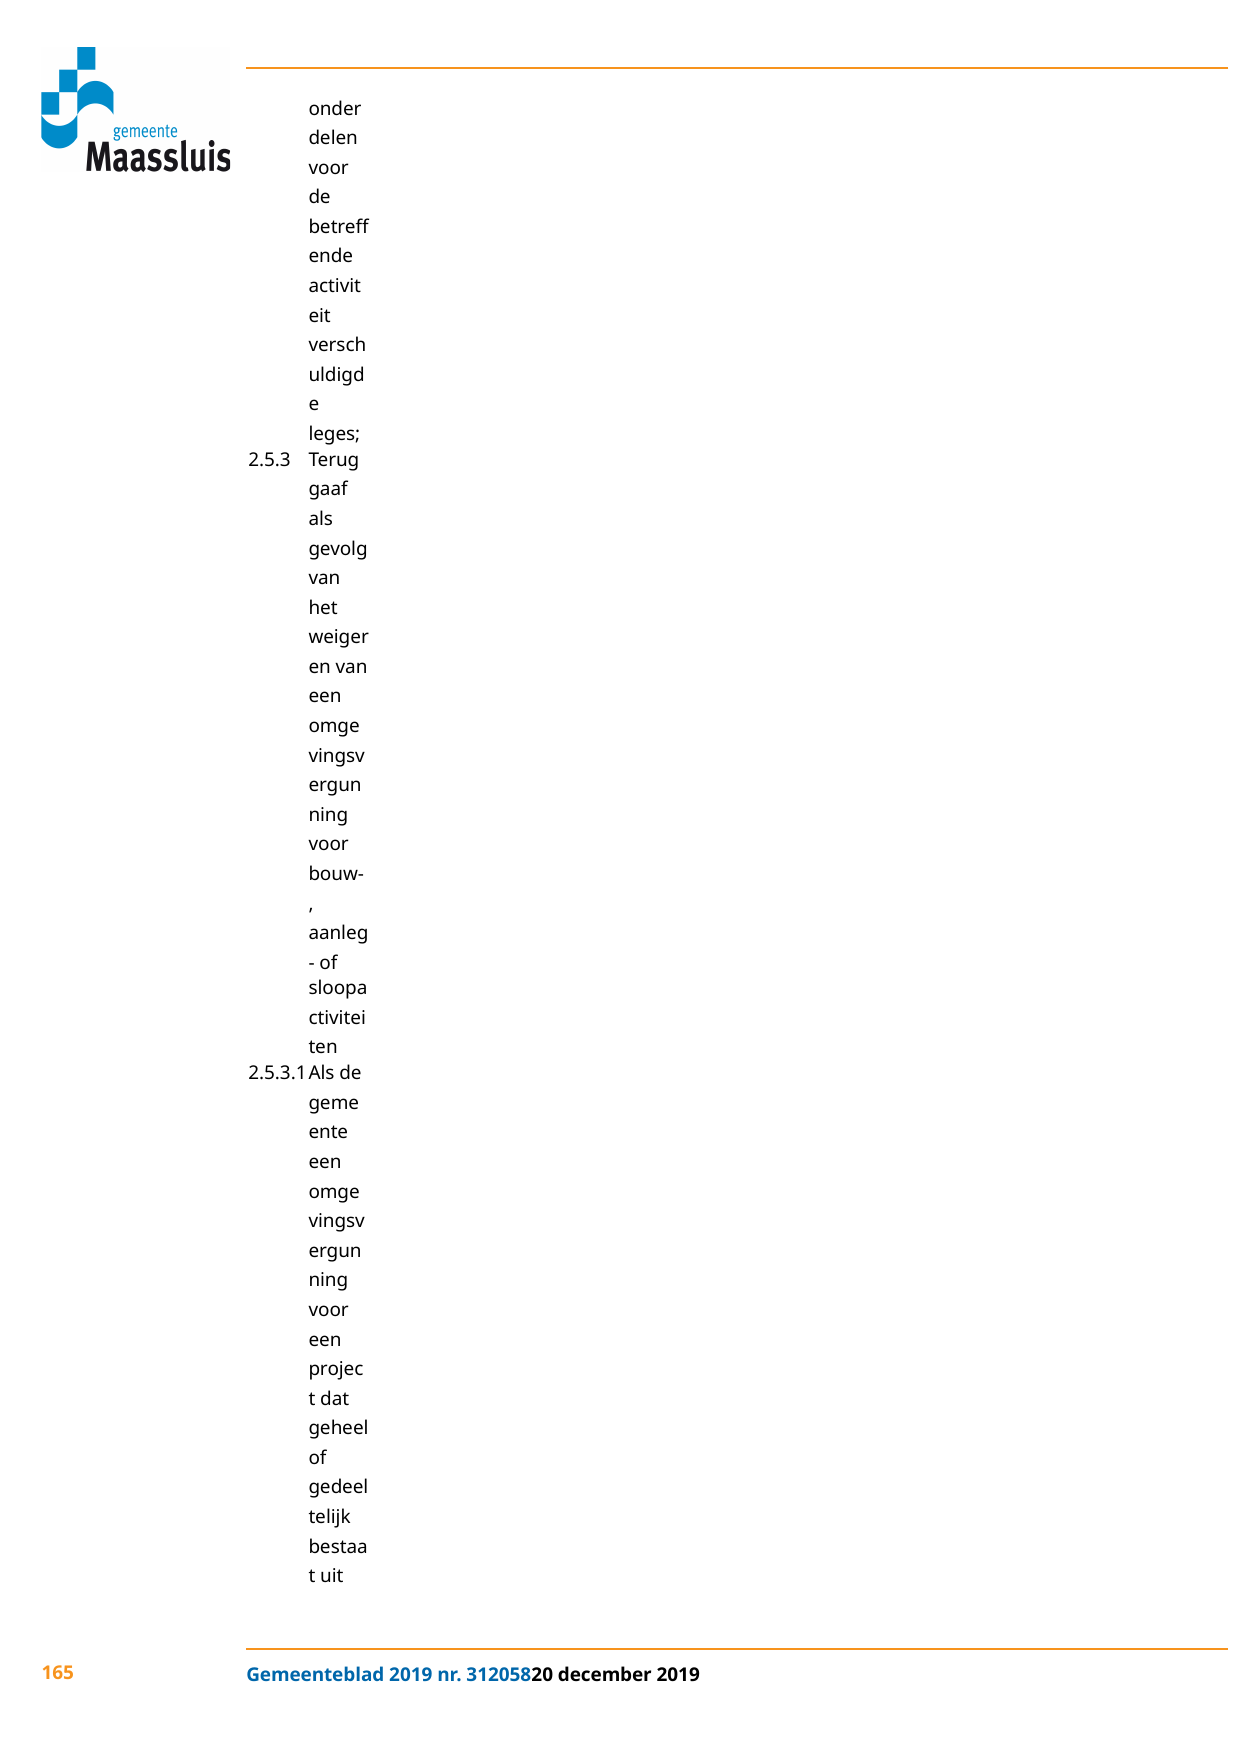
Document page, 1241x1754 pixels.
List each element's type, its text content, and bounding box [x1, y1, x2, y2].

table_cell [429, 95, 489, 446]
table_cell 2.5.3.1 [248, 1060, 308, 1588]
table_cell [369, 446, 429, 974]
table_cell sloopactiviteiten [308, 975, 368, 1059]
table_cell [489, 446, 549, 974]
table_cell [489, 95, 549, 446]
table_cell [489, 975, 549, 1059]
picture [41, 47, 77, 92]
table_cell [429, 1060, 489, 1588]
table_cell [369, 1060, 429, 1588]
table_cell onderdelen voor de betreffende activiteit verschuldigde leges; [308, 95, 368, 446]
picture [41, 47, 231, 172]
table_cell [248, 95, 308, 446]
table_cell [429, 446, 489, 974]
table_cell [369, 95, 429, 446]
table_cell Als de gemeente een omgevingsvergunning voor een project dat geheel of gedeeltelijk bestaat uit [308, 1060, 368, 1588]
table_cell [489, 1060, 549, 1588]
table_cell [369, 975, 429, 1059]
table_cell [248, 975, 308, 1059]
table_cell [429, 975, 489, 1059]
table_cell 2.5.3 [248, 446, 308, 974]
table_cell Teruggaaf als gevolg van het weigeren van een omgevingsvergunning voor bouw-, aanleg- of [308, 446, 368, 974]
